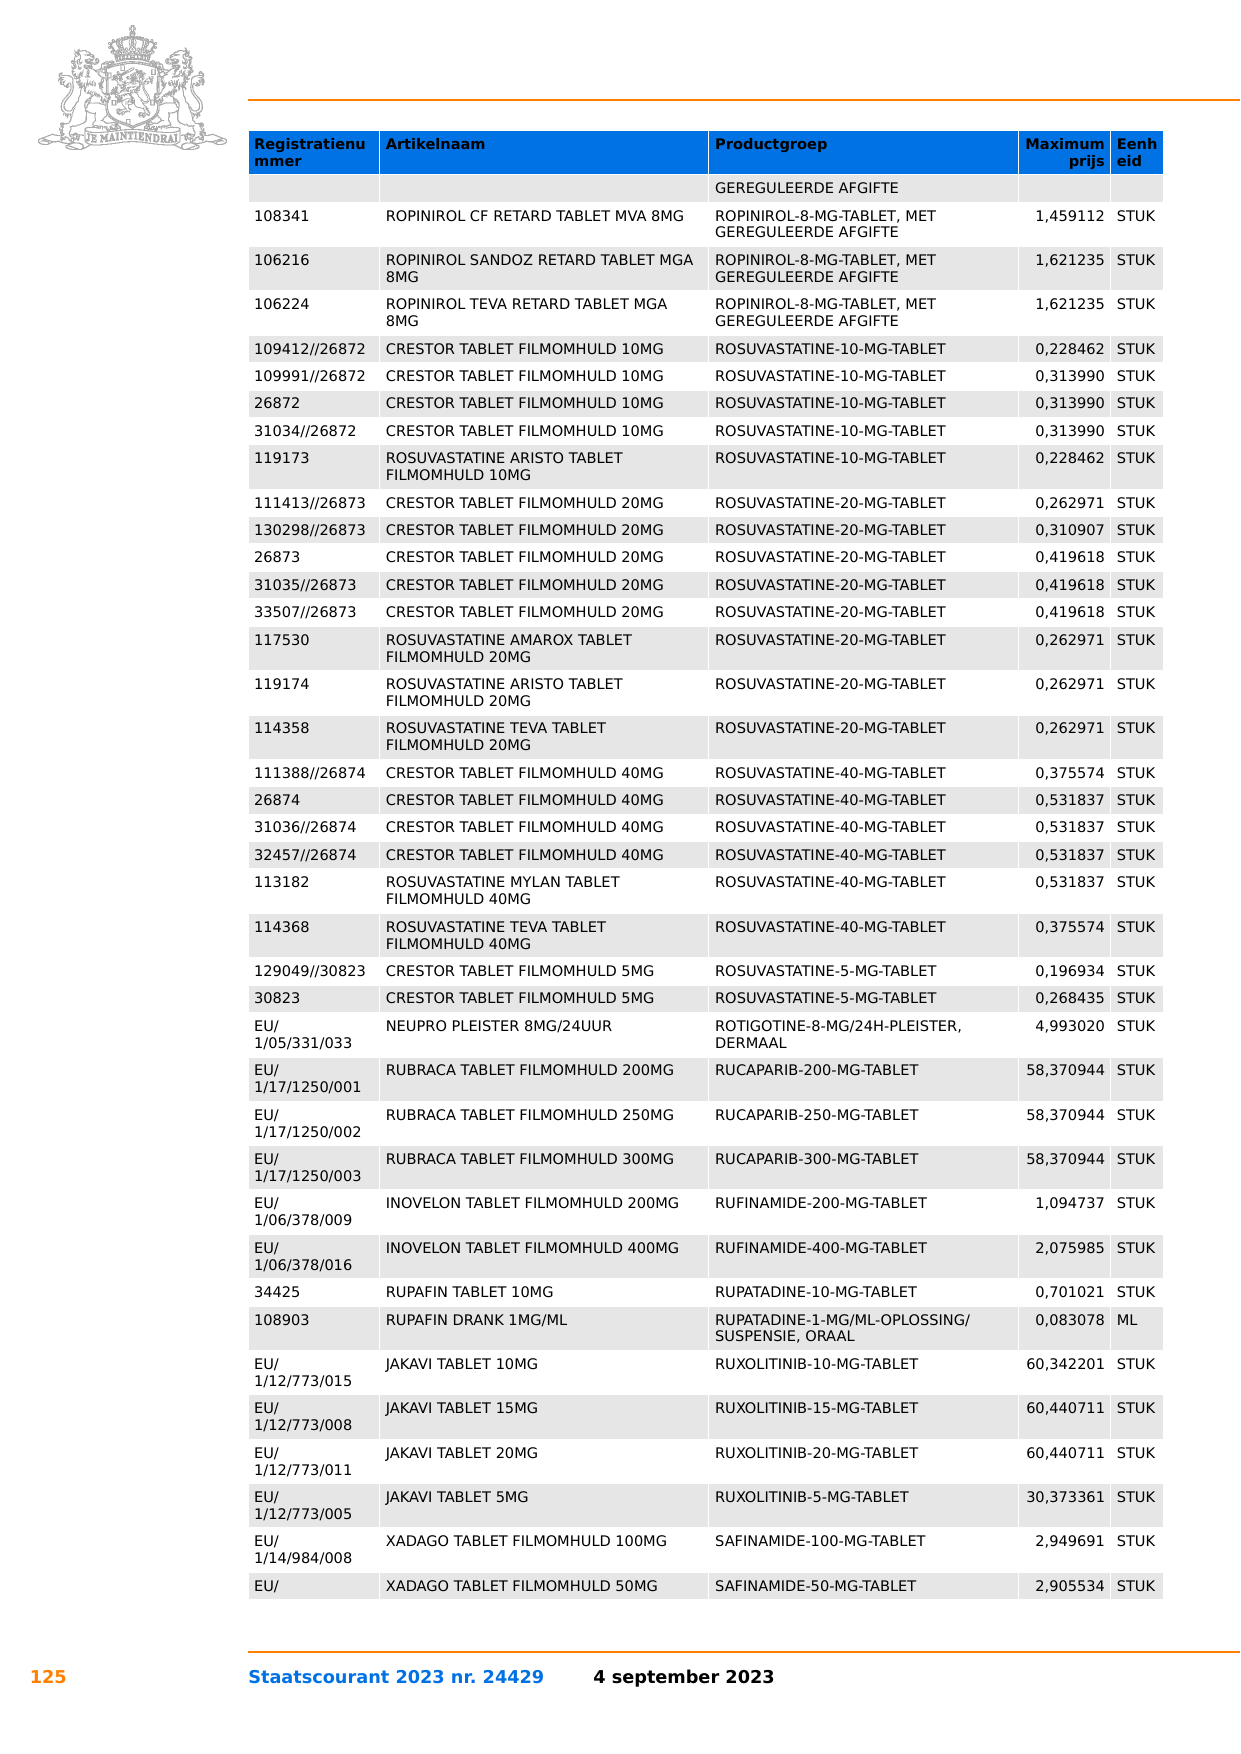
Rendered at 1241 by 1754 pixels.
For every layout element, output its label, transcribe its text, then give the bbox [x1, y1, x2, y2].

table_cell CRESTOR TABLET FILMOMHULD 20MG [380, 599, 708, 626]
table_cell 30,373361 [1019, 1484, 1110, 1527]
table_cell STUK [1111, 1529, 1163, 1572]
table_cell RUFINAMIDE-200-MG-TABLET [709, 1191, 1018, 1234]
table_cell RUXOLITINIB-15-MG-TABLET [709, 1395, 1018, 1439]
table_cell 108341 [249, 203, 379, 246]
table_cell 108903 [249, 1307, 379, 1350]
table_cell 0,419618 [1019, 599, 1110, 626]
table_cell STUK [1111, 870, 1163, 913]
table_header Eenheid [1111, 131, 1163, 174]
table_cell 114368 [249, 914, 379, 957]
table_cell ROSUVASTATINE-40-MG-TABLET [709, 760, 1018, 786]
table_cell ROSUVASTATINE-20-MG-TABLET [709, 517, 1018, 543]
table_cell ROSUVASTATINE-20-MG-TABLET [709, 671, 1018, 714]
table_cell ROPINIROL-8-MG-TABLET, MET GEREGULEERDE AFGIFTE [709, 291, 1018, 335]
table_cell 1,459112 [1019, 203, 1110, 246]
table_cell RUPATADINE-1-MG/ML-OPLOSSING/SUSPENSIE, ORAAL [709, 1307, 1018, 1350]
table_cell INOVELON TABLET FILMOMHULD 200MG [380, 1191, 708, 1234]
table_cell RUCAPARIB-250-MG-TABLET [709, 1102, 1018, 1145]
table_cell 2,905534 [1019, 1573, 1110, 1599]
table_cell 60,440711 [1019, 1440, 1110, 1483]
table_cell 4,993020 [1019, 1013, 1110, 1056]
table_cell STUK [1111, 716, 1163, 759]
table_cell CRESTOR TABLET FILMOMHULD 20MG [380, 572, 708, 598]
table_cell STUK [1111, 627, 1163, 670]
table_cell RUPATADINE-10-MG-TABLET [709, 1279, 1018, 1306]
table_cell SAFINAMIDE-50-MG-TABLET [709, 1573, 1018, 1599]
table_cell RUCAPARIB-200-MG-TABLET [709, 1058, 1018, 1101]
table_cell XADAGO TABLET FILMOMHULD 100MG [380, 1529, 708, 1572]
table_cell JAKAVI TABLET 15MG [380, 1395, 708, 1439]
table_cell 2,075985 [1019, 1235, 1110, 1278]
table_cell JAKAVI TABLET 10MG [380, 1351, 708, 1394]
table_cell STUK [1111, 445, 1163, 489]
table_cell 0,228462 [1019, 336, 1110, 362]
table_cell 113182 [249, 870, 379, 913]
table_cell 0,262971 [1019, 627, 1110, 670]
table_cell 0,262971 [1019, 490, 1110, 516]
table_cell CRESTOR TABLET FILMOMHULD 40MG [380, 815, 708, 841]
table_cell 33507//26873 [249, 599, 379, 626]
table_cell 32457//26874 [249, 842, 379, 868]
table_cell 0,531837 [1019, 842, 1110, 868]
table_cell 60,342201 [1019, 1351, 1110, 1394]
table_cell STUK [1111, 1573, 1163, 1599]
table_cell ROSUVASTATINE MYLAN TABLET FILMOMHULD 40MG [380, 870, 708, 913]
table_cell JAKAVI TABLET 20MG [380, 1440, 708, 1483]
table_cell 0,310907 [1019, 517, 1110, 543]
table_cell ROSUVASTATINE-10-MG-TABLET [709, 391, 1018, 417]
table_header Productgroep [709, 131, 1018, 174]
table_cell STUK [1111, 815, 1163, 841]
table_cell CRESTOR TABLET FILMOMHULD 40MG [380, 842, 708, 868]
table_cell 0,375574 [1019, 914, 1110, 957]
table_cell EU/1/17/1250/002 [249, 1102, 379, 1145]
table_cell RUPAFIN DRANK 1MG/ML [380, 1307, 708, 1350]
table_cell STUK [1111, 517, 1163, 543]
table_cell 106216 [249, 247, 379, 290]
table_cell STUK [1111, 363, 1163, 389]
table_cell 31034//26872 [249, 418, 379, 444]
table_cell STUK [1111, 599, 1163, 626]
table_cell RUBRACA TABLET FILMOMHULD 200MG [380, 1058, 708, 1101]
table_cell 26872 [249, 391, 379, 417]
table_header Artikelnaam [380, 131, 708, 174]
table_header Maximumprijs [1019, 131, 1110, 174]
table_cell 109991//26872 [249, 363, 379, 389]
table_cell 26873 [249, 545, 379, 571]
table_cell 0,313990 [1019, 363, 1110, 389]
table_cell STUK [1111, 1058, 1163, 1101]
table_cell ROSUVASTATINE-10-MG-TABLET [709, 418, 1018, 444]
table_cell 0,531837 [1019, 787, 1110, 814]
table_cell ROSUVASTATINE-40-MG-TABLET [709, 815, 1018, 841]
table_cell XADAGO TABLET FILMOMHULD 50MG [380, 1573, 708, 1599]
table_cell CRESTOR TABLET FILMOMHULD 20MG [380, 517, 708, 543]
table_cell 0,701021 [1019, 1279, 1110, 1306]
table_cell 111413//26873 [249, 490, 379, 516]
table_cell RUCAPARIB-300-MG-TABLET [709, 1146, 1018, 1189]
table_cell CRESTOR TABLET FILMOMHULD 40MG [380, 787, 708, 814]
table_cell CRESTOR TABLET FILMOMHULD 10MG [380, 336, 708, 362]
table_cell 0,228462 [1019, 445, 1110, 489]
table_cell ROSUVASTATINE TEVA TABLET FILMOMHULD 20MG [380, 716, 708, 759]
table_cell 111388//26874 [249, 760, 379, 786]
picture [38, 25, 227, 150]
table_cell ROPINIROL SANDOZ RETARD TABLET MGA 8MG [380, 247, 708, 290]
table_cell 119174 [249, 671, 379, 714]
table_cell ROPINIROL-8-MG-TABLET, MET GEREGULEERDE AFGIFTE [709, 203, 1018, 246]
table_cell STUK [1111, 787, 1163, 814]
table_cell 26874 [249, 787, 379, 814]
table_cell STUK [1111, 1484, 1163, 1527]
table_cell ROSUVASTATINE-10-MG-TABLET [709, 363, 1018, 389]
table_cell 0,531837 [1019, 815, 1110, 841]
table_cell 31035//26873 [249, 572, 379, 598]
table_cell EU/1/06/378/009 [249, 1191, 379, 1234]
table_cell ROSUVASTATINE TEVA TABLET FILMOMHULD 40MG [380, 914, 708, 957]
table_cell STUK [1111, 1102, 1163, 1145]
table_cell ROPINIROL TEVA RETARD TABLET MGA 8MG [380, 291, 708, 335]
table_cell 0,375574 [1019, 760, 1110, 786]
table_cell STUK [1111, 1279, 1163, 1306]
table_cell STUK [1111, 671, 1163, 714]
table_cell JAKAVI TABLET 5MG [380, 1484, 708, 1527]
table_cell STUK [1111, 545, 1163, 571]
table_cell RUPAFIN TABLET 10MG [380, 1279, 708, 1306]
table_cell STUK [1111, 418, 1163, 444]
table_cell EU/1/17/1250/003 [249, 1146, 379, 1189]
table_cell 129049//30823 [249, 958, 379, 984]
table_cell 1,094737 [1019, 1191, 1110, 1234]
table_cell STUK [1111, 490, 1163, 516]
table_cell ROSUVASTATINE-20-MG-TABLET [709, 627, 1018, 670]
table_cell 60,440711 [1019, 1395, 1110, 1439]
table_cell 1,621235 [1019, 291, 1110, 335]
table_cell 0,419618 [1019, 572, 1110, 598]
table_cell 0,419618 [1019, 545, 1110, 571]
table_cell EU/1/05/331/033 [249, 1013, 379, 1056]
table_cell ML [1111, 1307, 1163, 1350]
table_cell STUK [1111, 1146, 1163, 1189]
table_cell ROSUVASTATINE-40-MG-TABLET [709, 870, 1018, 913]
table_cell ROSUVASTATINE-20-MG-TABLET [709, 599, 1018, 626]
table_cell RUFINAMIDE-400-MG-TABLET [709, 1235, 1018, 1278]
table_cell [249, 175, 379, 202]
table_cell 0,262971 [1019, 671, 1110, 714]
table_cell ROPINIROL-8-MG-TABLET, MET GEREGULEERDE AFGIFTE [709, 247, 1018, 290]
table_cell CRESTOR TABLET FILMOMHULD 10MG [380, 391, 708, 417]
table_cell EU/1/12/773/011 [249, 1440, 379, 1483]
table_cell CRESTOR TABLET FILMOMHULD 20MG [380, 545, 708, 571]
table_cell ROSUVASTATINE-40-MG-TABLET [709, 787, 1018, 814]
table_cell GEREGULEERDE AFGIFTE [709, 175, 1018, 202]
table_cell ROSUVASTATINE ARISTO TABLET FILMOMHULD 20MG [380, 671, 708, 714]
table_cell 58,370944 [1019, 1058, 1110, 1101]
table_cell EU/1/14/984/008 [249, 1529, 379, 1572]
table_cell CRESTOR TABLET FILMOMHULD 5MG [380, 986, 708, 1012]
table_cell RUXOLITINIB-5-MG-TABLET [709, 1484, 1018, 1527]
table_cell 130298//26873 [249, 517, 379, 543]
table_header Registratienummer [249, 131, 379, 174]
table_cell 0,262971 [1019, 716, 1110, 759]
table_cell STUK [1111, 958, 1163, 984]
table_cell EU/1/12/773/005 [249, 1484, 379, 1527]
table_cell RUBRACA TABLET FILMOMHULD 250MG [380, 1102, 708, 1145]
table_cell ROSUVASTATINE-40-MG-TABLET [709, 914, 1018, 957]
table_cell [380, 175, 708, 202]
table_cell 58,370944 [1019, 1102, 1110, 1145]
table_cell STUK [1111, 391, 1163, 417]
table_cell CRESTOR TABLET FILMOMHULD 40MG [380, 760, 708, 786]
table_cell STUK [1111, 842, 1163, 868]
table_cell STUK [1111, 1351, 1163, 1394]
table_cell STUK [1111, 247, 1163, 290]
table_cell RUBRACA TABLET FILMOMHULD 300MG [380, 1146, 708, 1189]
table_cell STUK [1111, 1013, 1163, 1056]
table_cell 0,313990 [1019, 418, 1110, 444]
table_cell RUXOLITINIB-10-MG-TABLET [709, 1351, 1018, 1394]
table_cell ROSUVASTATINE-40-MG-TABLET [709, 842, 1018, 868]
table_cell 0,313990 [1019, 391, 1110, 417]
table_cell 1,621235 [1019, 247, 1110, 290]
table_cell CRESTOR TABLET FILMOMHULD 5MG [380, 958, 708, 984]
table_cell CRESTOR TABLET FILMOMHULD 10MG [380, 418, 708, 444]
table_cell STUK [1111, 914, 1163, 957]
table_cell ROPINIROL CF RETARD TABLET MVA 8MG [380, 203, 708, 246]
table_cell ROSUVASTATINE-20-MG-TABLET [709, 545, 1018, 571]
table_cell ROSUVASTATINE-20-MG-TABLET [709, 572, 1018, 598]
table_cell STUK [1111, 1235, 1163, 1278]
table_cell RUXOLITINIB-20-MG-TABLET [709, 1440, 1018, 1483]
table_cell 106224 [249, 291, 379, 335]
table_cell ROSUVASTATINE-20-MG-TABLET [709, 490, 1018, 516]
table_cell EU/1/06/378/016 [249, 1235, 379, 1278]
table_cell EU/1/17/1250/001 [249, 1058, 379, 1101]
table_cell ROSUVASTATINE ARISTO TABLET FILMOMHULD 10MG [380, 445, 708, 489]
table_cell NEUPRO PLEISTER 8MG/24UUR [380, 1013, 708, 1056]
table_cell 119173 [249, 445, 379, 489]
table_cell ROSUVASTATINE-10-MG-TABLET [709, 336, 1018, 362]
table_cell 0,196934 [1019, 958, 1110, 984]
table_cell EU/1/12/773/008 [249, 1395, 379, 1439]
table_cell STUK [1111, 986, 1163, 1012]
table_cell 0,531837 [1019, 870, 1110, 913]
table_cell ROSUVASTATINE-10-MG-TABLET [709, 445, 1018, 489]
table_cell STUK [1111, 336, 1163, 362]
table_cell ROSUVASTATINE-20-MG-TABLET [709, 716, 1018, 759]
table_cell ROSUVASTATINE-5-MG-TABLET [709, 986, 1018, 1012]
table_cell STUK [1111, 1440, 1163, 1483]
table_cell CRESTOR TABLET FILMOMHULD 20MG [380, 490, 708, 516]
table_cell CRESTOR TABLET FILMOMHULD 10MG [380, 363, 708, 389]
table_cell EU/ [249, 1573, 379, 1599]
table_cell STUK [1111, 1395, 1163, 1439]
table_cell [1111, 175, 1163, 202]
table_cell 109412//26872 [249, 336, 379, 362]
table_cell 58,370944 [1019, 1146, 1110, 1189]
table_cell 2,949691 [1019, 1529, 1110, 1572]
table_cell 0,268435 [1019, 986, 1110, 1012]
table_cell [1019, 175, 1110, 202]
table_cell 114358 [249, 716, 379, 759]
table_cell 117530 [249, 627, 379, 670]
table_cell STUK [1111, 291, 1163, 335]
table_cell 34425 [249, 1279, 379, 1306]
table_cell 31036//26874 [249, 815, 379, 841]
table_cell ROTIGOTINE-8-MG/24H-PLEISTER, DERMAAL [709, 1013, 1018, 1056]
table_cell SAFINAMIDE-100-MG-TABLET [709, 1529, 1018, 1572]
table_cell 0,083078 [1019, 1307, 1110, 1350]
table_cell INOVELON TABLET FILMOMHULD 400MG [380, 1235, 708, 1278]
table_cell STUK [1111, 572, 1163, 598]
table_cell 30823 [249, 986, 379, 1012]
table_cell ROSUVASTATINE-5-MG-TABLET [709, 958, 1018, 984]
table_cell STUK [1111, 760, 1163, 786]
table_cell EU/1/12/773/015 [249, 1351, 379, 1394]
table_cell STUK [1111, 1191, 1163, 1234]
table_cell ROSUVASTATINE AMAROX TABLET FILMOMHULD 20MG [380, 627, 708, 670]
table_cell STUK [1111, 203, 1163, 246]
